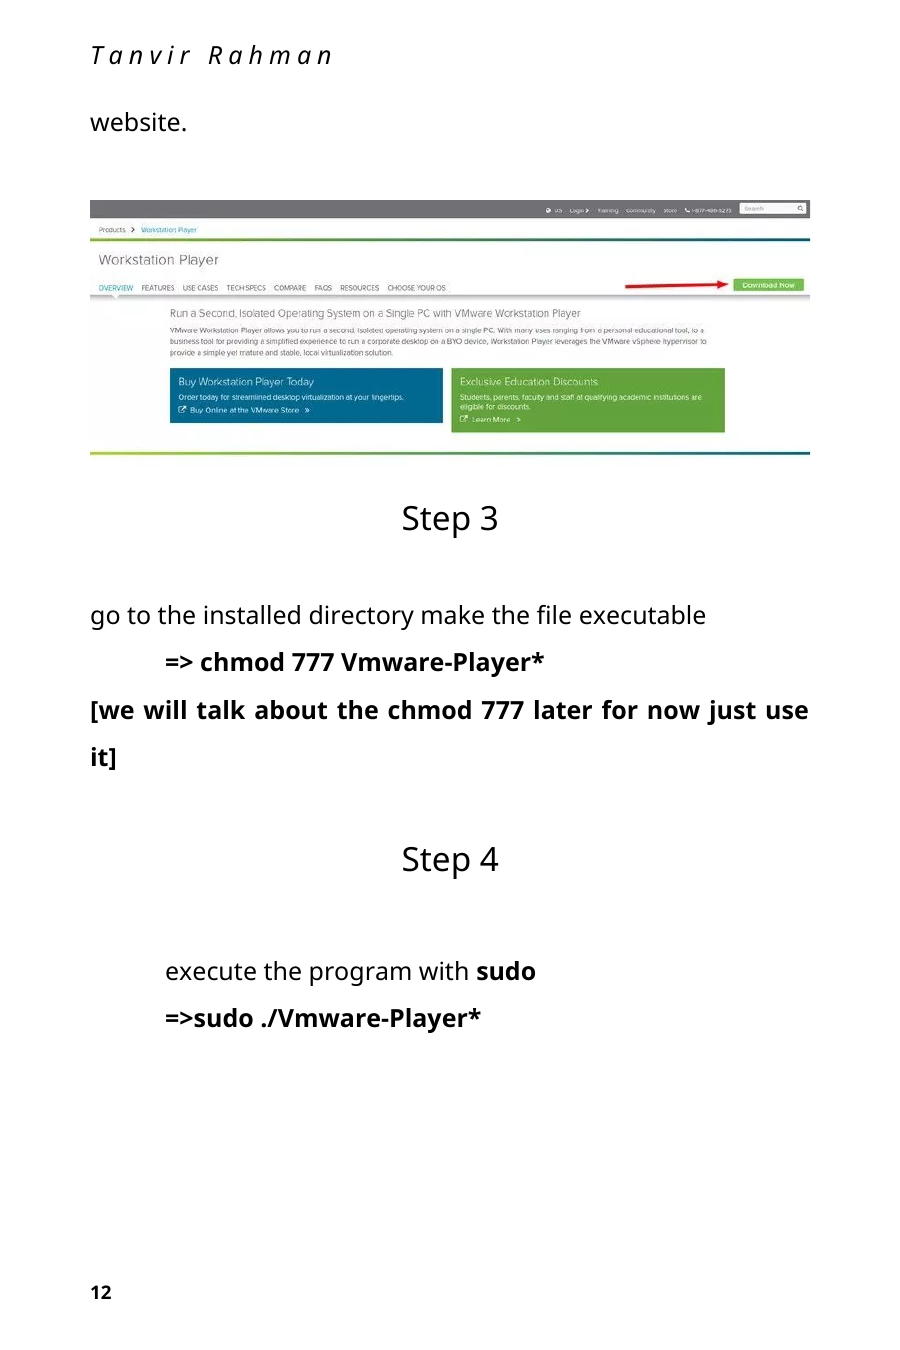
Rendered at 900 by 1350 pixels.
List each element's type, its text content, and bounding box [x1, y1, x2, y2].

text [we will talk about the chmod 777 later for now just use it] [90, 692, 810, 774]
text Step 3 [90, 468, 810, 540]
text =>sudo ./Vmware-Player* [90, 1001, 810, 1035]
text go to the installed directory make the file executable [90, 597, 810, 631]
text website. [90, 105, 810, 139]
text Step 4 [90, 835, 810, 881]
picture [90, 200, 811, 468]
text => chmod 777 Vmware-Player* [90, 645, 810, 679]
text execute the program with sudo [90, 953, 810, 987]
